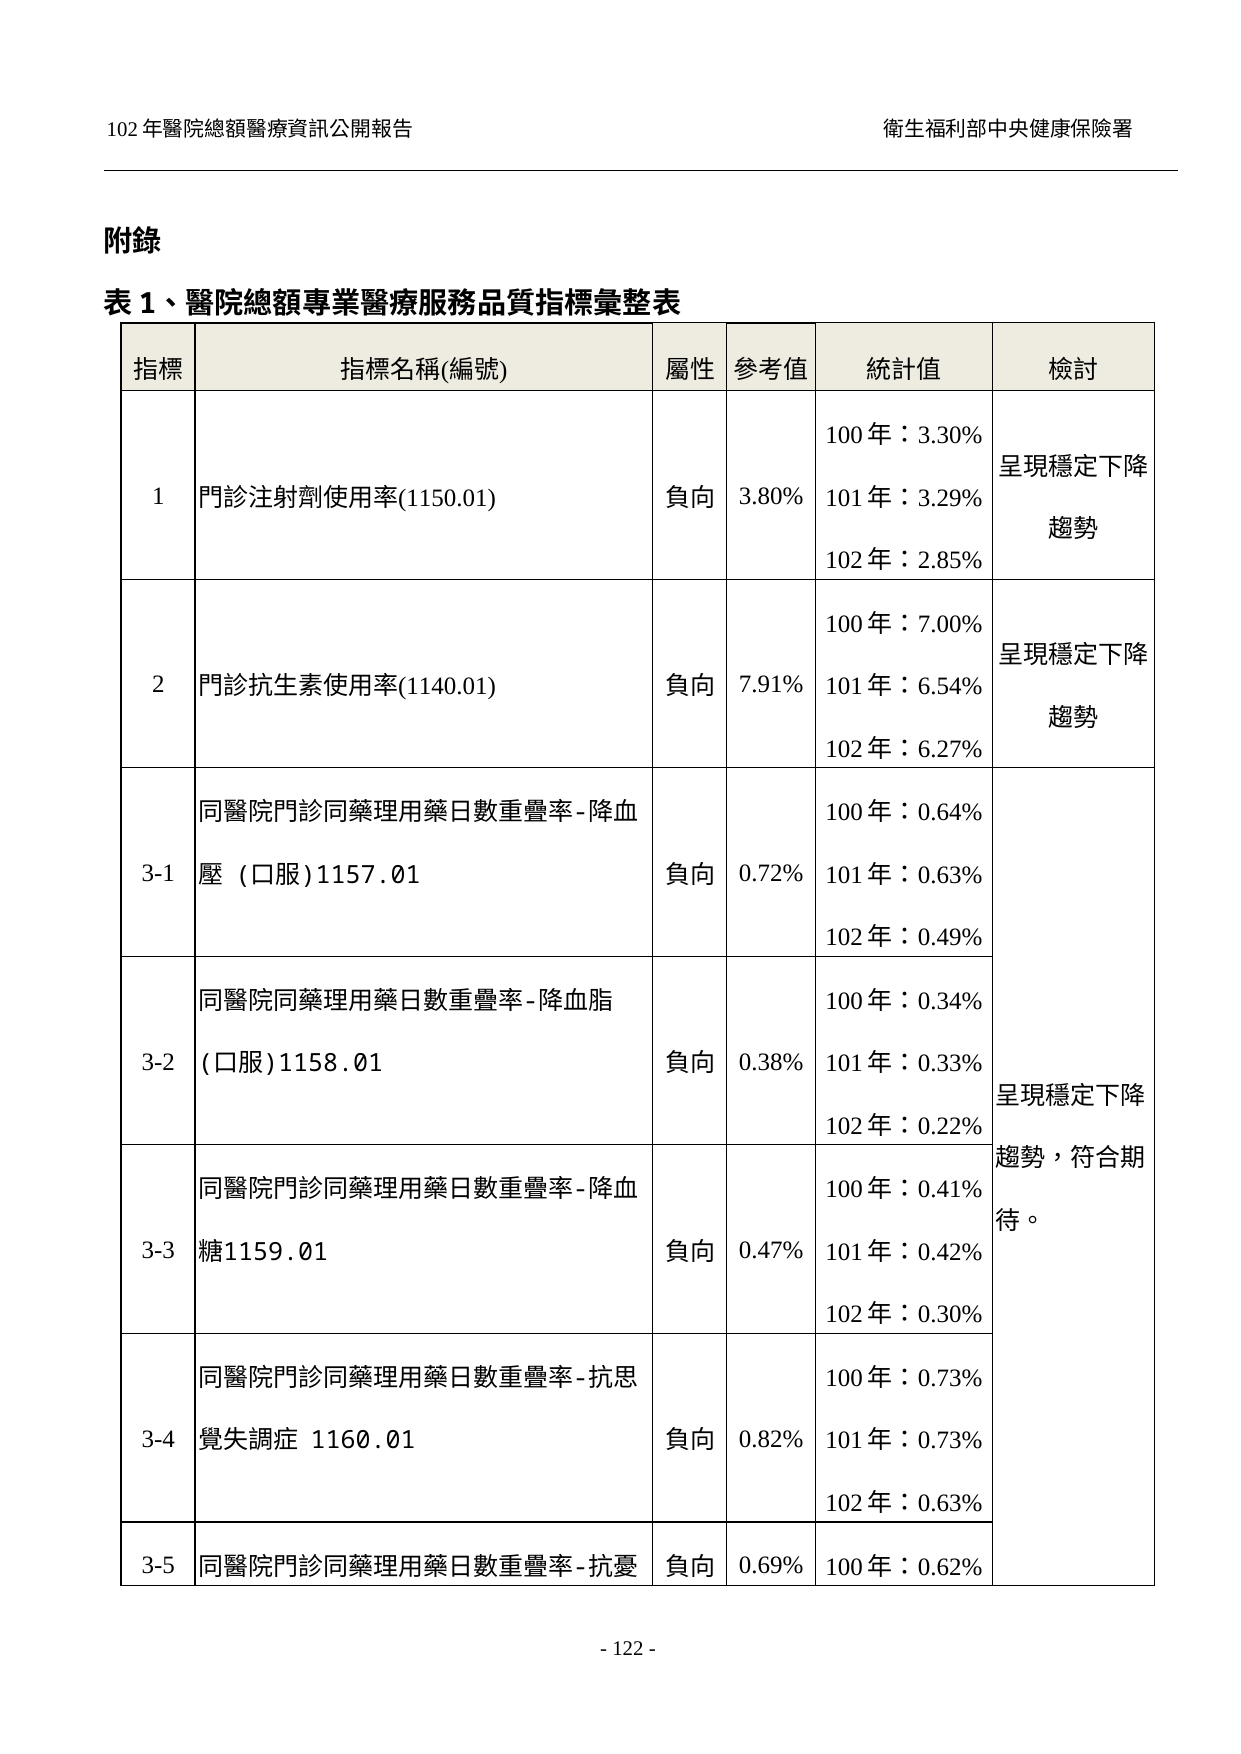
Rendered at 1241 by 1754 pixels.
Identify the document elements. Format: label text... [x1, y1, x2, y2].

table_cell 負向 [653, 768, 726, 956]
table_cell 門診注射劑使用率(1150.01) [196, 391, 652, 579]
text 附錄 [103, 197, 1152, 259]
table_cell 3-5 [122, 1523, 194, 1585]
table_cell 100年：7.00% 101年：6.54% 102年：6.27% [816, 580, 992, 767]
table_cell 負向 [653, 391, 726, 579]
table_cell 0.47% [727, 1145, 815, 1333]
table_cell 同醫院同藥理用藥日數重疊率-降血脂 (口服)1158.01 [196, 957, 652, 1144]
table_cell 100年：0.64% 101年：0.63% 102年：0.49% [816, 768, 992, 956]
table_cell 0.69% [727, 1523, 815, 1585]
table_header 指標 [122, 324, 194, 390]
table_cell 同醫院門診同藥理用藥日數重疊率-抗思覺失調症 1160.01 [196, 1334, 652, 1521]
table_header 指標名稱(編號) [196, 324, 652, 390]
table_header 屬性 [653, 323, 726, 390]
table_header 參考值 [727, 324, 815, 390]
table_cell 3-4 [122, 1334, 194, 1521]
table_cell 呈現穩定下降趨勢 [993, 580, 1154, 767]
table_cell 100年：0.73% 101年：0.73% 102年：0.63% [816, 1334, 992, 1521]
table_cell 100年：0.34% 101年：0.33% 102年：0.22% [816, 957, 992, 1144]
table_cell 3-2 [122, 957, 194, 1144]
table_cell 7.91% [727, 580, 815, 767]
table_cell 呈現穩定下降趨勢，符合期待。 [993, 768, 1154, 1585]
subtitle 表1、醫院總額專業醫療服務品質指標彙整表 [103, 259, 1152, 322]
table_cell 100年：3.30% 101年：3.29% 102年：2.85% [816, 391, 992, 579]
table_cell 同醫院門診同藥理用藥日數重疊率-降血糖1159.01 [196, 1145, 652, 1333]
table_cell 負向 [653, 1334, 726, 1521]
table_cell 同醫院門診同藥理用藥日數重疊率-抗憂 [196, 1523, 652, 1585]
table_cell 1 [122, 391, 194, 579]
table_cell 3-1 [122, 768, 194, 956]
table_cell 門診抗生素使用率(1140.01) [196, 580, 652, 767]
table_cell 同醫院門診同藥理用藥日數重疊率-降血壓 (口服)1157.01 [196, 768, 652, 956]
table_cell 負向 [653, 1145, 726, 1333]
table_cell 負向 [653, 580, 726, 767]
table_cell 3-3 [122, 1145, 194, 1333]
table_cell 2 [122, 580, 194, 767]
table_cell 0.82% [727, 1334, 815, 1521]
table_cell 100年：0.62% [816, 1523, 992, 1585]
table_cell 負向 [653, 957, 726, 1144]
table_cell 0.72% [727, 768, 815, 956]
table_header 統計值 [816, 323, 992, 390]
table_cell 呈現穩定下降趨勢 [993, 391, 1154, 579]
table_cell 負向 [653, 1523, 726, 1585]
table_cell 0.38% [727, 957, 815, 1144]
table_cell 100年：0.41% 101年：0.42% 102年：0.30% [816, 1145, 992, 1333]
table_header 檢討 [993, 323, 1154, 390]
table_cell 3.80% [727, 391, 815, 579]
